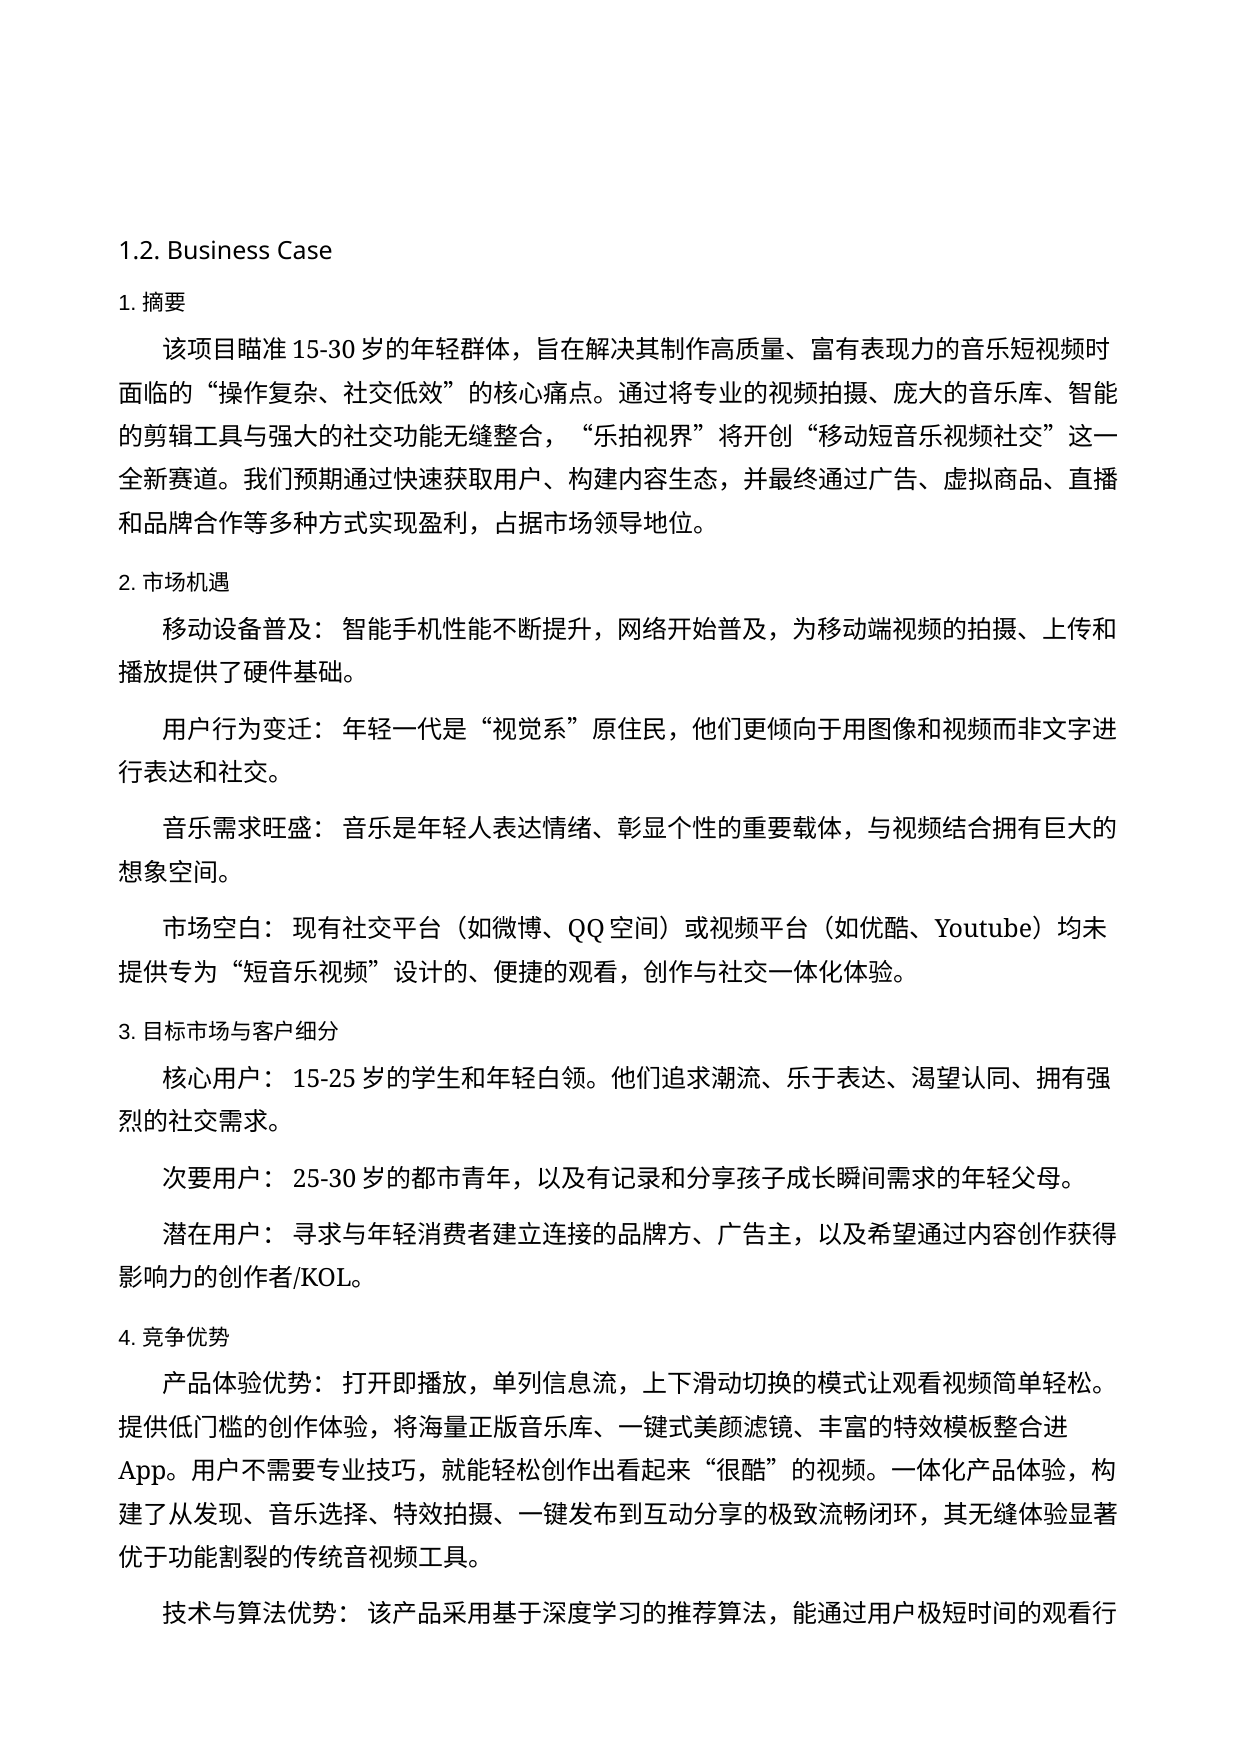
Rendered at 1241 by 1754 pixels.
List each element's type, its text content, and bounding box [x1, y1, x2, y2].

subtitle 市场机遇 [118, 565, 1122, 597]
text 次要用户： 25-30岁的都市青年，以及有记录和分享孩子成长瞬间需求的年轻父母。 [118, 1158, 1122, 1194]
text 技术与算法优势： 该产品采用基于深度学习的推荐算法，能通过用户极短时间的观看行 [118, 1594, 1122, 1630]
subtitle 竞争优势 [118, 1319, 1122, 1351]
text 市场空白： 现有社交平台（如微博、QQ空间）或视频平台（如优酷、Youtube）均未提供专为“短音乐视频”设计的、便捷的观看，创作与社交一体化体验。 [118, 909, 1122, 988]
subtitle Business Case [118, 233, 1122, 267]
text 该项目瞄准15-30岁的年轻群体，旨在解决其制作高质量、富有表现力的音乐短视频时面临的“操作复杂、社交低效”的核心痛点。通过将专业的视频拍摄、庞大的音乐库、智能的剪辑工具与强大的社交功能无缝整合，“乐拍视界”将开创“移动短音乐视频社交”这一全新赛道。我们预期通过快速获取用户、构建内容生态，并最终通过广告、虚拟商品、直播和品牌合作等多种方式实现盈利，占据市场领导地位。 [118, 329, 1122, 539]
subtitle 摘要 [118, 285, 1122, 317]
text 音乐需求旺盛： 音乐是年轻人表达情绪、彰显个性的重要载体，与视频结合拥有巨大的想象空间。 [118, 809, 1122, 889]
text 核心用户： 15-25岁的学生和年轻白领。他们追求潮流、乐于表达、渴望认同、拥有强烈的社交需求。 [118, 1058, 1122, 1138]
subtitle 目标市场与客户细分 [118, 1014, 1122, 1046]
text 移动设备普及： 智能手机性能不断提升，网络开始普及，为移动端视频的拍摄、上传和播放提供了硬件基础。 [118, 609, 1122, 689]
text 用户行为变迁： 年轻一代是“视觉系”原住民，他们更倾向于用图像和视频而非文字进行表达和社交。 [118, 709, 1122, 789]
text 产品体验优势： 打开即播放，单列信息流，上下滑动切换的模式让观看视频简单轻松。提供低门槛的创作体验，将海量正版音乐库、一键式美颜滤镜、丰富的特效模板整合进App。用户不需要专业技巧，就能轻松创作出看起来“很酷”的视频。一体化产品体验，构建了从发现、音乐选择、特效拍摄、一键发布到互动分享的极致流畅闭环，其无缝体验显著优于功能割裂的传统音视频工具。 [118, 1364, 1122, 1574]
text 潜在用户： 寻求与年轻消费者建立连接的品牌方、广告主，以及希望通过内容创作获得影响力的创作者/KOL。 [118, 1214, 1122, 1294]
